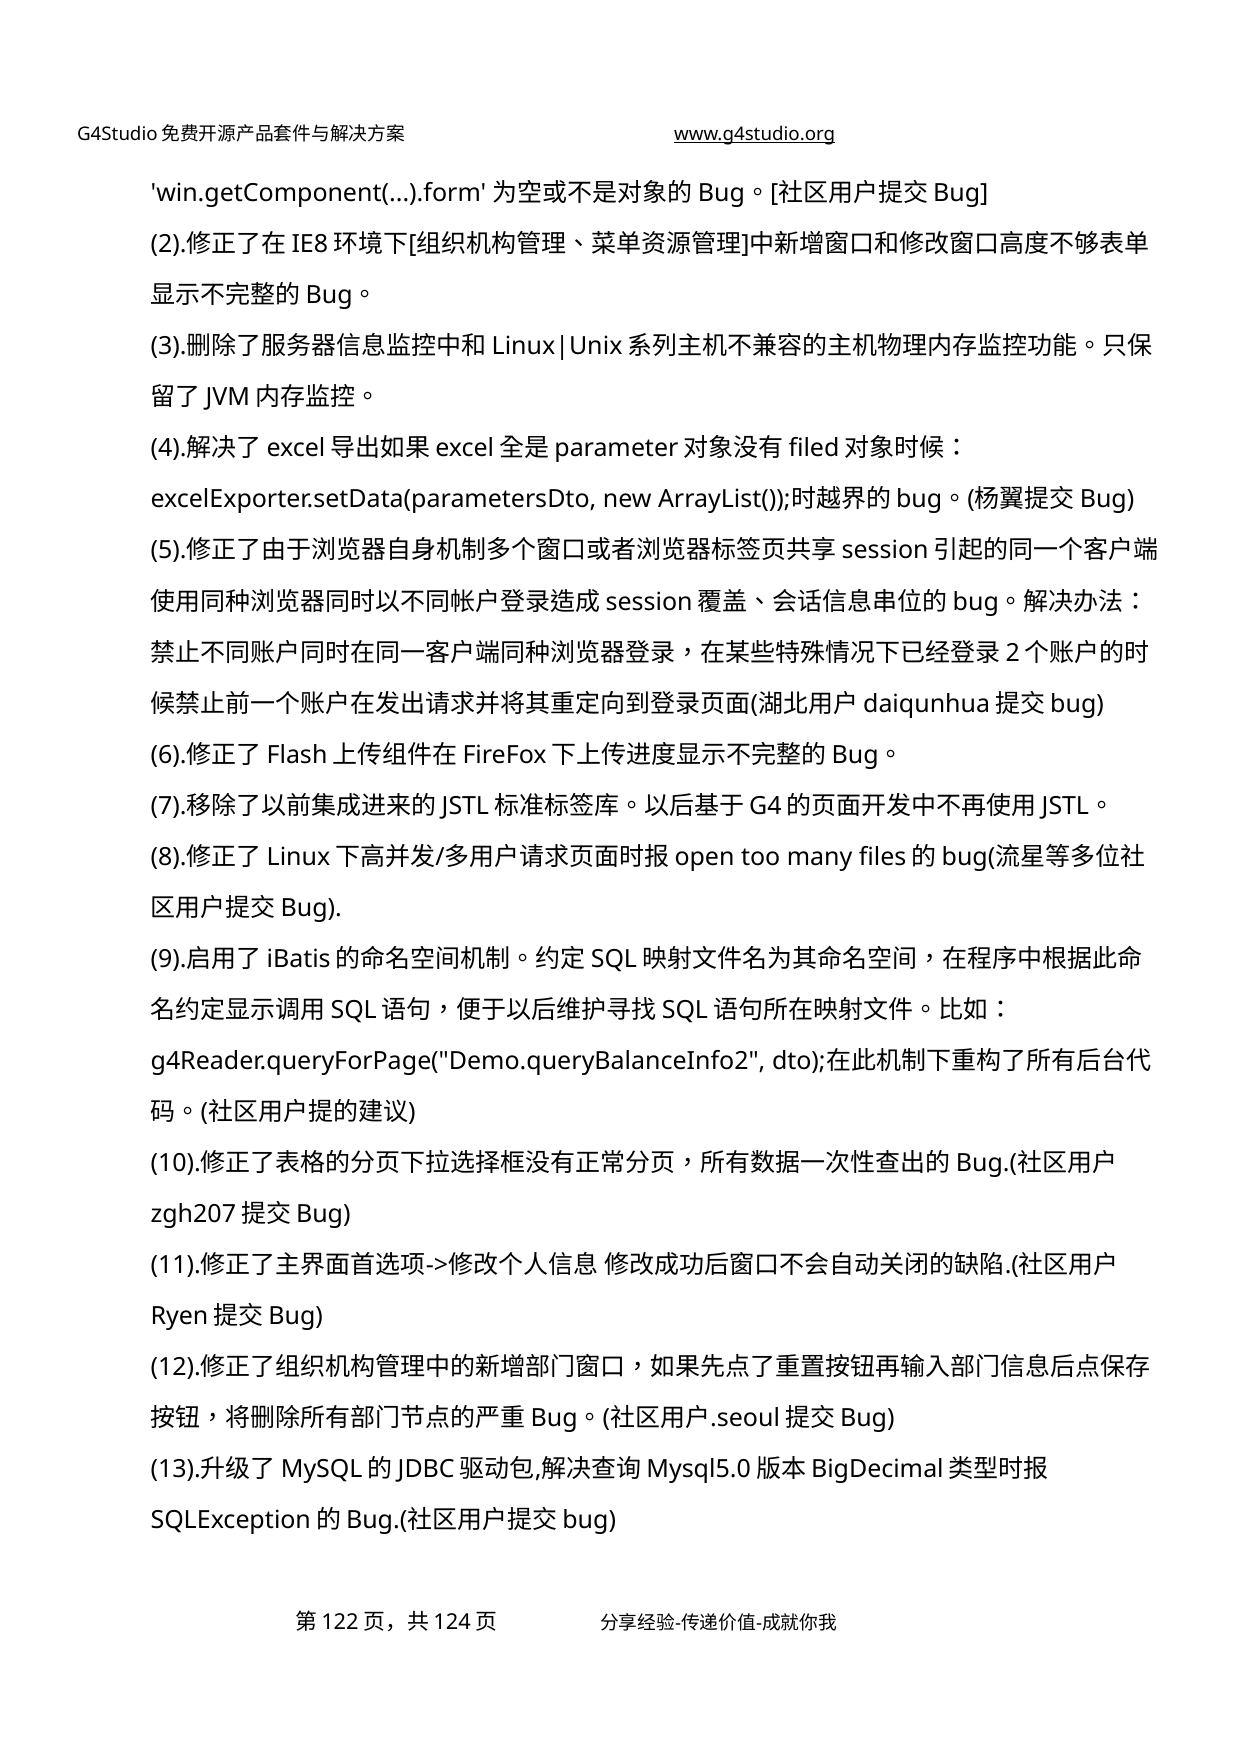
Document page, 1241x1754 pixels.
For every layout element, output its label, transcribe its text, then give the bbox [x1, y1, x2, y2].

text 'win.getComponent(...).form' 为空或不是对象的Bug。[社区用户提交Bug] (2).修正了在IE8环境下[组织机构管理、菜单资源管理]中新增窗口和修改窗口高度不够表单显示不完整的Bug。 (3).删除了服务器信息监控中和Linux|Unix系列主机不兼容的主机物理内存监控功能。只保留了JVM内存监控。 (4).解决了excel导出如果excel全是parameter对象没有filed对象时候：excelExporter.setData(parametersDto, new ArrayList());时越界的bug。(杨翼提交Bug) (5).修正了由于浏览器自身机制多个窗口或者浏览器标签页共享session引起的同一个客户端使用同种浏览器同时以不同帐户登录造成session覆盖、会话信息串位的bug。解决办法：禁止不同账户同时在同一客户端同种浏览器登录，在某些特殊情况下已经登录2个账户的时候禁止前一个账户在发出请求并将其重定向到登录页面(湖北用户daiqunhua提交bug) (6).修正了Flash上传组件在FireFox下上传进度显示不完整的Bug。 (7).移除了以前集成进来的JSTL标准标签库。以后基于G4的页面开发中不再使用JSTL。 (8).修正了Linux下高并发/多用户请求页面时报open too many files的bug(流星等多位社区用户提交Bug). (9).启用了iBatis的命名空间机制。约定SQL映射文件名为其命名空间，在程序中根据此命名约定显示调用SQL语句，便于以后维护寻找SQL语句所在映射文件。比如：g4Reader.queryForPage("Demo.queryBalanceInfo2", dto);在此机制下重构了所有后台代码。(社区用户提的建议) (10).修正了表格的分页下拉选择框没有正常分页，所有数据一次性查出的Bug.(社区用户zgh207提交Bug) (11).修正了主界面首选项->修改个人信息 修改成功后窗口不会自动关闭的缺陷.(社区用户Ryen提交Bug) (12).修正了组织机构管理中的新增部门窗口，如果先点了重置按钮再输入部门信息后点保存按钮，将删除所有部门节点的严重Bug。(社区用户.seoul提交Bug) (13).升级了MySQL的JDBC驱动包,解决查询Mysql5.0版本BigDecimal类型时报SQLException的Bug.(社区用户提交bug) [150, 175, 1163, 1536]
